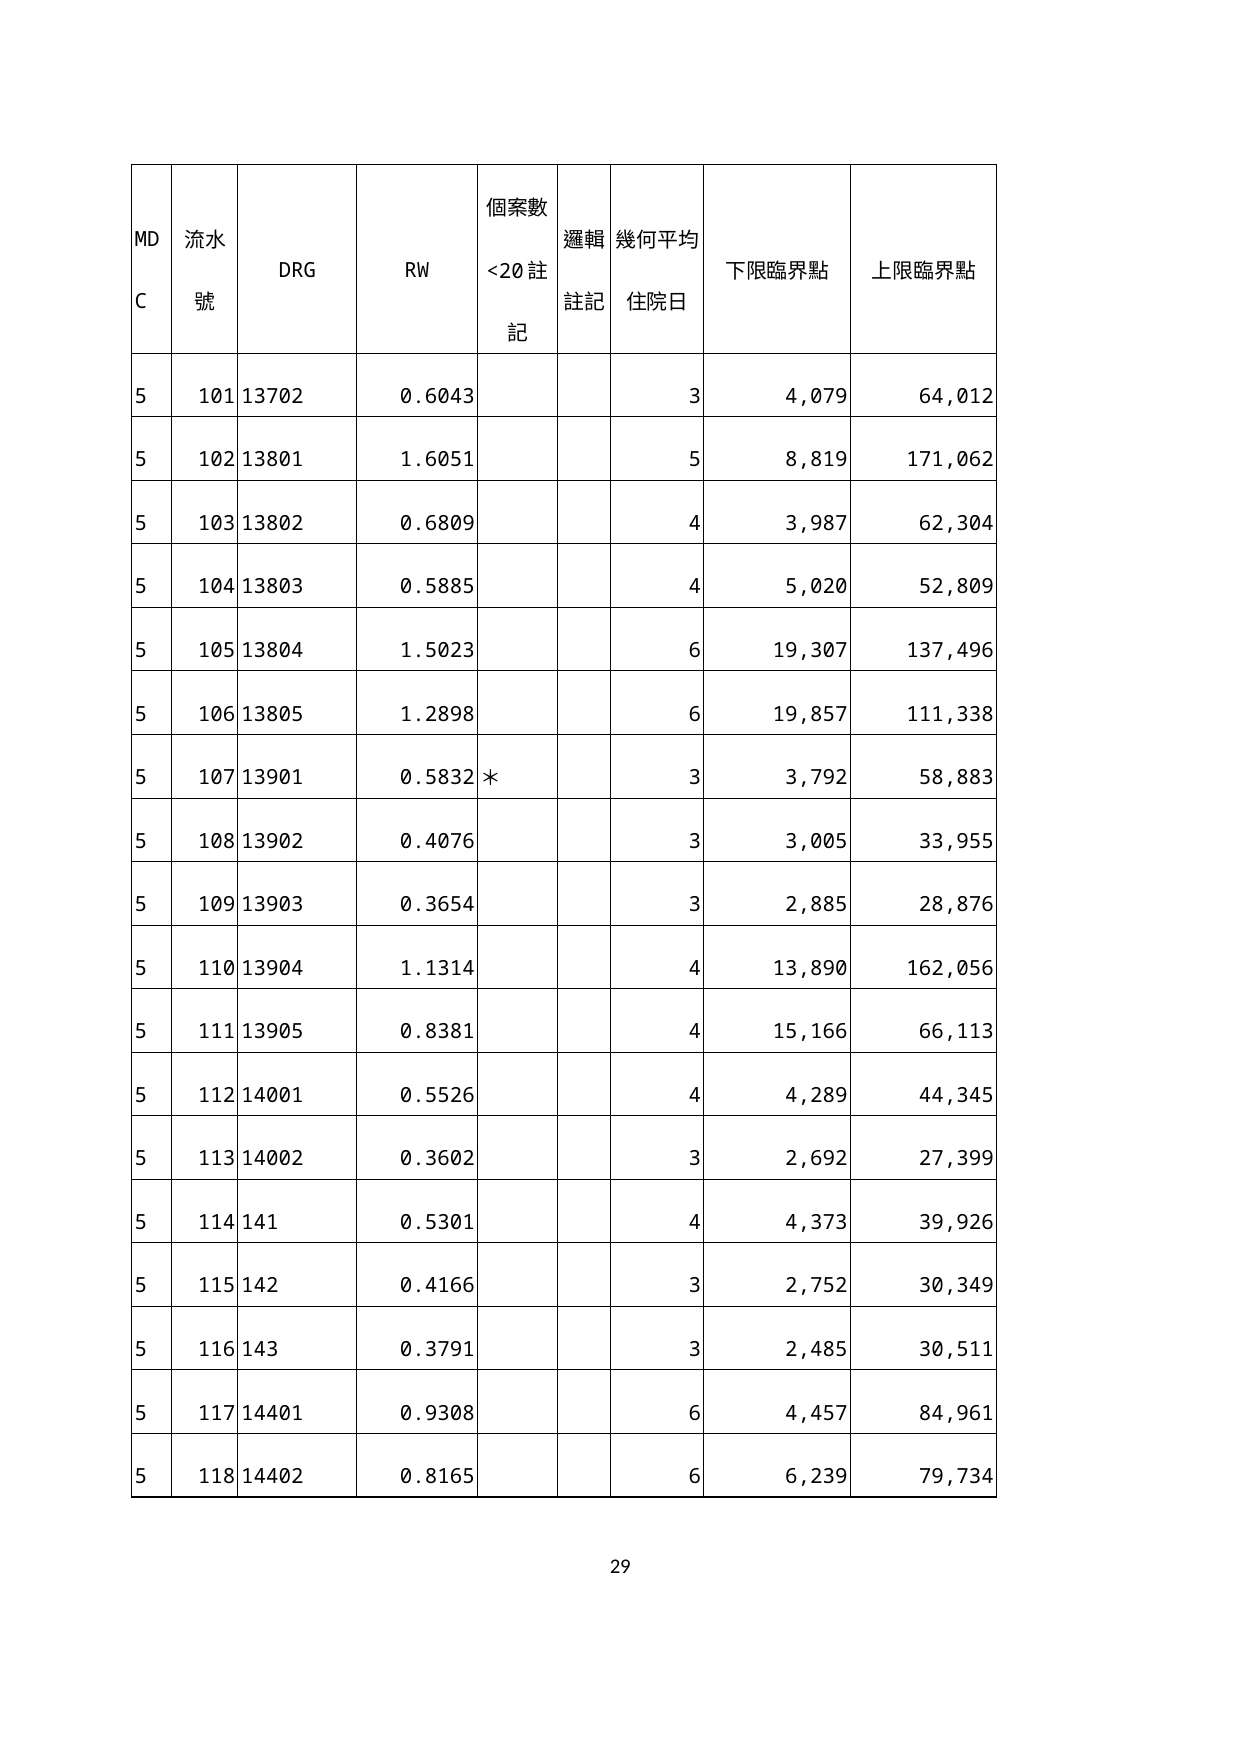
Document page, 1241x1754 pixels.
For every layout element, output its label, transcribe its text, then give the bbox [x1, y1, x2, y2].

table_cell 62,304 [851, 481, 996, 543]
table_cell 6 [611, 1370, 703, 1433]
table_header 上限臨界點 [851, 165, 996, 353]
table_cell [558, 1180, 610, 1242]
table_cell 2,485 [704, 1307, 850, 1369]
table_cell 143 [238, 1307, 356, 1369]
table_cell [558, 481, 610, 543]
table_cell 5 [132, 1307, 171, 1369]
table_cell [478, 608, 557, 670]
table_cell 106 [172, 671, 237, 734]
table_cell 64,012 [851, 354, 996, 416]
table_cell [478, 989, 557, 1052]
table_cell 1.2898 [357, 671, 477, 734]
table_cell 1.1314 [357, 926, 477, 988]
table_cell 0.5832 [357, 735, 477, 797]
table_cell ＊ [478, 735, 557, 797]
table_cell 13901 [238, 735, 356, 797]
table_cell 0.5526 [357, 1053, 477, 1115]
table_cell 5 [132, 926, 171, 988]
table_cell 13904 [238, 926, 356, 988]
table_cell [558, 1434, 610, 1496]
table_cell 27,399 [851, 1116, 996, 1179]
table_cell 5 [132, 481, 171, 543]
table_cell [558, 1053, 610, 1115]
table_cell 5,020 [704, 544, 850, 607]
table_cell 4,457 [704, 1370, 850, 1433]
table_cell [478, 799, 557, 861]
table_cell 0.3791 [357, 1307, 477, 1369]
table_cell 5 [132, 608, 171, 670]
table_cell 0.5301 [357, 1180, 477, 1242]
table_cell 4,289 [704, 1053, 850, 1115]
table_cell [558, 354, 610, 416]
table_cell [558, 417, 610, 480]
table_cell 66,113 [851, 989, 996, 1052]
table_cell 162,056 [851, 926, 996, 988]
table_cell [478, 926, 557, 988]
table_cell 102 [172, 417, 237, 480]
table_cell [478, 1370, 557, 1433]
table_cell 3 [611, 799, 703, 861]
table_cell 5 [132, 1116, 171, 1179]
table_cell 112 [172, 1053, 237, 1115]
table_header RW [357, 165, 477, 353]
table_cell 5 [132, 1370, 171, 1433]
table_cell 79,734 [851, 1434, 996, 1496]
table_cell 4 [611, 926, 703, 988]
table_cell [478, 1243, 557, 1306]
table_header 邏輯註記 [558, 165, 610, 353]
table_cell 3,792 [704, 735, 850, 797]
table_cell 5 [132, 417, 171, 480]
table_cell 116 [172, 1307, 237, 1369]
table_cell [558, 926, 610, 988]
table_cell 111,338 [851, 671, 996, 734]
table_cell 5 [132, 354, 171, 416]
table_cell [478, 481, 557, 543]
table_cell 0.3602 [357, 1116, 477, 1179]
table_cell [478, 671, 557, 734]
table_cell 13803 [238, 544, 356, 607]
table_cell 108 [172, 799, 237, 861]
table_cell 30,349 [851, 1243, 996, 1306]
table_cell 114 [172, 1180, 237, 1242]
table_cell 4 [611, 544, 703, 607]
table_cell 5 [132, 1434, 171, 1496]
table_cell 3 [611, 354, 703, 416]
table_cell 33,955 [851, 799, 996, 861]
table_header 下限臨界點 [704, 165, 850, 353]
table_cell 4,079 [704, 354, 850, 416]
table_cell [558, 544, 610, 607]
table_cell 3 [611, 1116, 703, 1179]
table_cell 52,809 [851, 544, 996, 607]
table_cell 84,961 [851, 1370, 996, 1433]
table_cell 4 [611, 481, 703, 543]
table_cell 13801 [238, 417, 356, 480]
table_cell 13903 [238, 862, 356, 924]
table_cell 4 [611, 1180, 703, 1242]
table_cell 14002 [238, 1116, 356, 1179]
table_cell 14402 [238, 1434, 356, 1496]
table_cell 0.6809 [357, 481, 477, 543]
table_cell 115 [172, 1243, 237, 1306]
table_cell [478, 1434, 557, 1496]
table_cell 5 [132, 735, 171, 797]
table_cell 104 [172, 544, 237, 607]
table_cell [478, 862, 557, 924]
table_cell [558, 862, 610, 924]
table_cell 14001 [238, 1053, 356, 1115]
table_cell 13,890 [704, 926, 850, 988]
table_cell 3 [611, 862, 703, 924]
table_cell 113 [172, 1116, 237, 1179]
table_cell 13805 [238, 671, 356, 734]
table_cell 0.4076 [357, 799, 477, 861]
table_cell 13902 [238, 799, 356, 861]
table_cell 0.3654 [357, 862, 477, 924]
table_cell 109 [172, 862, 237, 924]
table_cell 4 [611, 989, 703, 1052]
table_cell 107 [172, 735, 237, 797]
table_cell 19,307 [704, 608, 850, 670]
table_cell 13804 [238, 608, 356, 670]
table_cell 141 [238, 1180, 356, 1242]
table_cell 13702 [238, 354, 356, 416]
table_cell 4 [611, 1053, 703, 1115]
table_cell 13905 [238, 989, 356, 1052]
table_cell 5 [132, 544, 171, 607]
table_cell [558, 735, 610, 797]
table_header 流水號 [172, 165, 237, 353]
table_cell [478, 1053, 557, 1115]
table_cell [478, 1116, 557, 1179]
table_cell 103 [172, 481, 237, 543]
table_cell [478, 1180, 557, 1242]
table_cell 171,062 [851, 417, 996, 480]
table_cell 0.5885 [357, 544, 477, 607]
table_cell 6 [611, 1434, 703, 1496]
table_cell 3 [611, 1307, 703, 1369]
table_cell 0.9308 [357, 1370, 477, 1433]
table_cell [558, 671, 610, 734]
table_cell 142 [238, 1243, 356, 1306]
table_header MDC [132, 165, 171, 353]
table_cell [558, 1116, 610, 1179]
table_cell 4,373 [704, 1180, 850, 1242]
table_cell 14401 [238, 1370, 356, 1433]
table_cell 5 [132, 1243, 171, 1306]
table_cell 137,496 [851, 608, 996, 670]
table_cell 6 [611, 671, 703, 734]
table_cell [558, 799, 610, 861]
table_cell [558, 1243, 610, 1306]
table_cell 44,345 [851, 1053, 996, 1115]
table_cell [558, 1370, 610, 1433]
table_header 個案數<20註記 [478, 165, 557, 353]
table_cell 6 [611, 608, 703, 670]
table_cell 3,005 [704, 799, 850, 861]
table_cell 105 [172, 608, 237, 670]
table_cell [478, 1307, 557, 1369]
table_cell 3,987 [704, 481, 850, 543]
table_cell 3 [611, 735, 703, 797]
table_cell 5 [611, 417, 703, 480]
table_cell 1.5023 [357, 608, 477, 670]
table_cell 101 [172, 354, 237, 416]
table_cell 5 [132, 1053, 171, 1115]
table_cell 30,511 [851, 1307, 996, 1369]
table_cell 5 [132, 799, 171, 861]
table_cell [478, 354, 557, 416]
table_cell 6,239 [704, 1434, 850, 1496]
table_cell 2,692 [704, 1116, 850, 1179]
table_cell 110 [172, 926, 237, 988]
table_cell 15,166 [704, 989, 850, 1052]
table_cell 28,876 [851, 862, 996, 924]
table_cell [558, 608, 610, 670]
table_cell 2,885 [704, 862, 850, 924]
table_cell 58,883 [851, 735, 996, 797]
table_header DRG [238, 165, 356, 353]
table_cell 0.6043 [357, 354, 477, 416]
table_cell 0.8165 [357, 1434, 477, 1496]
table_cell [478, 417, 557, 480]
table_cell 117 [172, 1370, 237, 1433]
table_cell 5 [132, 671, 171, 734]
table_cell 8,819 [704, 417, 850, 480]
table_cell 118 [172, 1434, 237, 1496]
table_cell 2,752 [704, 1243, 850, 1306]
table_cell [558, 1307, 610, 1369]
table_cell 5 [132, 989, 171, 1052]
table_cell 0.4166 [357, 1243, 477, 1306]
table_cell 39,926 [851, 1180, 996, 1242]
table_cell 5 [132, 1180, 171, 1242]
table_cell 19,857 [704, 671, 850, 734]
table_cell [558, 989, 610, 1052]
table_cell 1.6051 [357, 417, 477, 480]
table_cell 13802 [238, 481, 356, 543]
table_cell 0.8381 [357, 989, 477, 1052]
table_header 幾何平均住院日 [611, 165, 703, 353]
table_cell 111 [172, 989, 237, 1052]
table_cell 3 [611, 1243, 703, 1306]
table_cell [478, 544, 557, 607]
table_cell 5 [132, 862, 171, 924]
